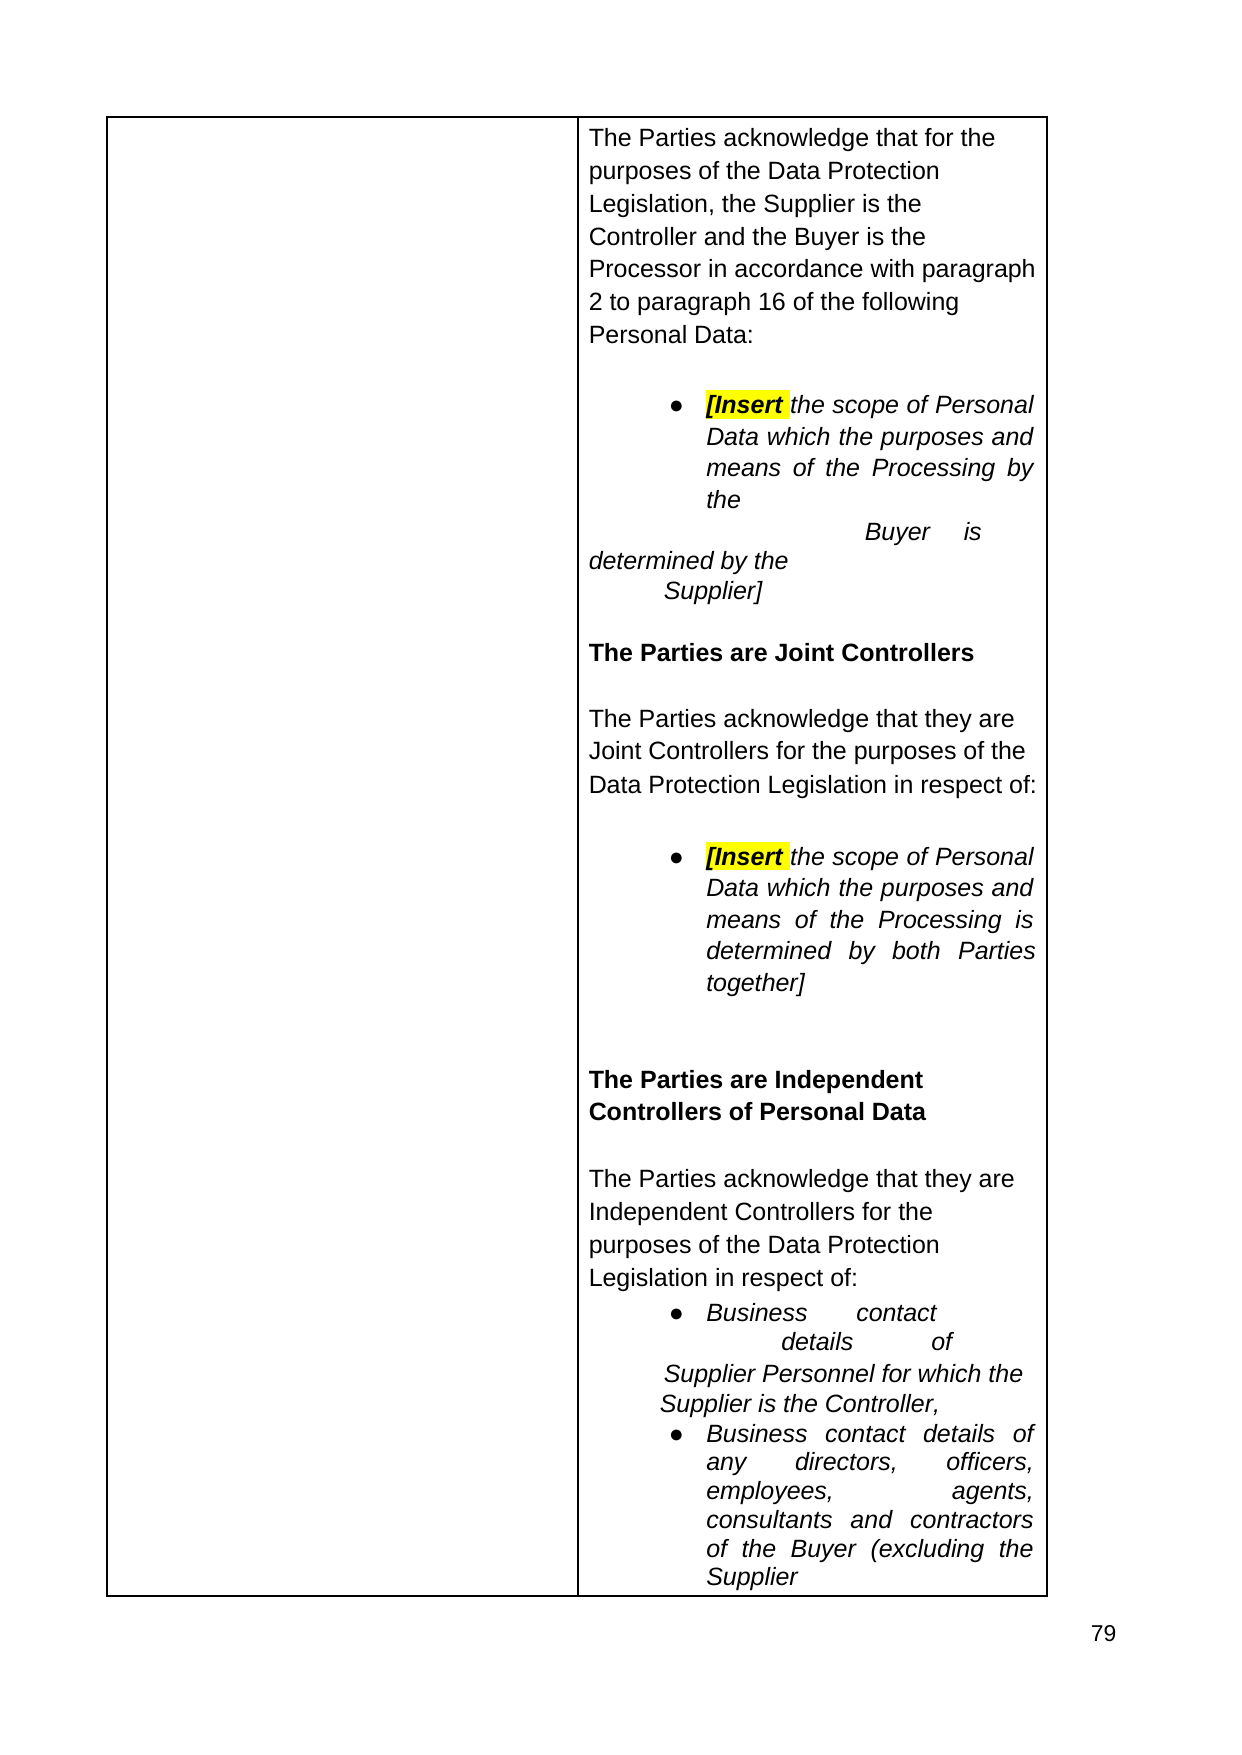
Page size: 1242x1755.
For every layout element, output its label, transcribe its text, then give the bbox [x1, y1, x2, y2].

table_header [108, 118, 577, 1595]
table_header The Parties acknowledge that for the purposes of the Data Protection Legislation, the Supplier is the Controller and the Buyer is the Processor in accordance with paragraph 2 to paragraph 16 of the following Personal Data: [Insert the scope of Personal Data which the purposes and means of the Processing by the Buyer is determined by the Supplier] The Parties are Joint Controllers The Parties acknowledge that they are Joint Controllers for the purposes of the Data Protection Legislation in respect of: [Insert the scope of Personal Data which the purposes and means of the Processing is determined by both Parties together] The Parties are Independent Controllers of Personal Data The Parties acknowledge that they are Independent Controllers for the purposes of the Data Protection Legislation in respect of: Business contact details of Supplier Personnel for which the Supplier is the Controller, Business contact details of any directors, officers, employees, agents, consultants and contractors of the Buyer (excluding the Supplier [579, 118, 1046, 1595]
